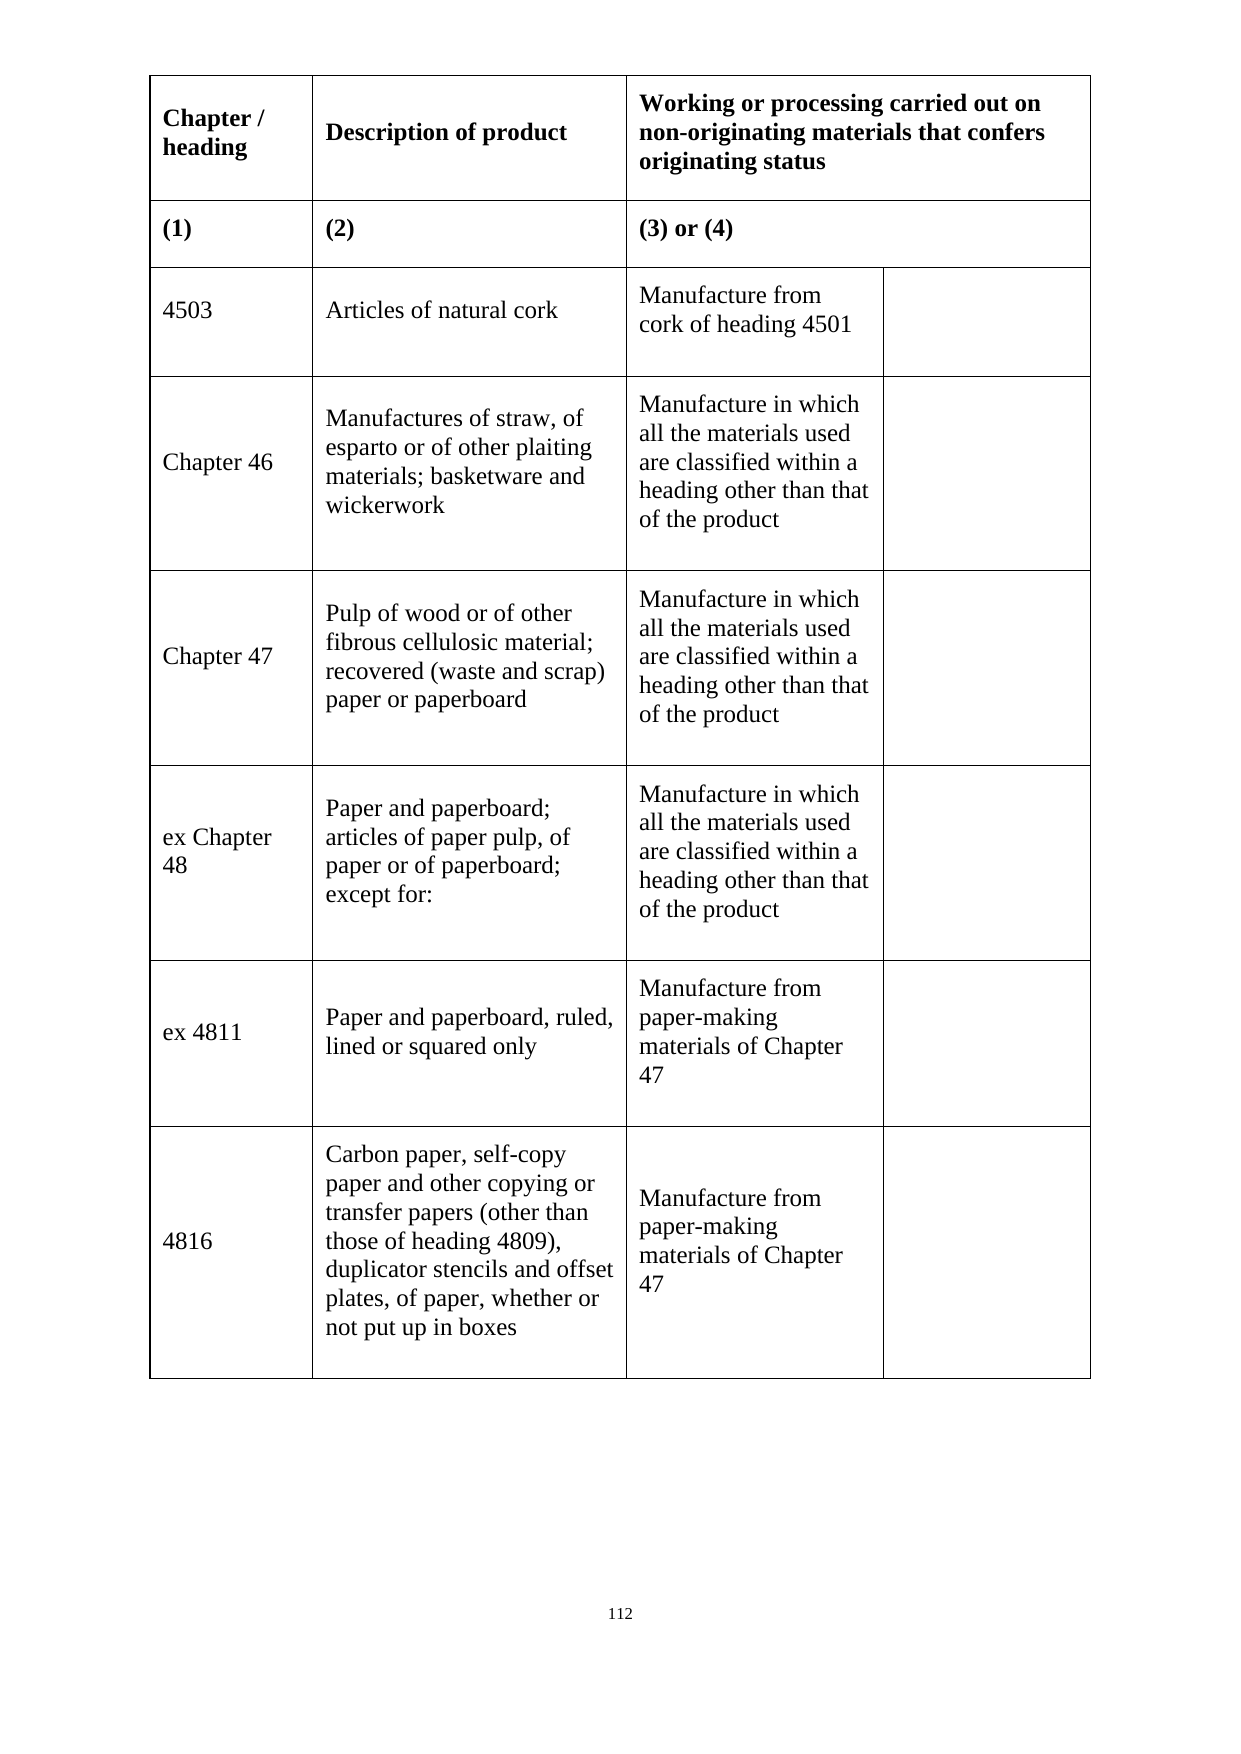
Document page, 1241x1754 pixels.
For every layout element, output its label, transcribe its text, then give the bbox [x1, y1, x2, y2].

table_cell Pulp of wood or of other fibrous cellulosic material; recovered (waste and scrap) paper or paperboard [313, 571, 626, 765]
table_cell (1) [151, 201, 312, 267]
table_cell [884, 766, 1090, 960]
table_cell Manufacture from paper‐making materials of Chapter 47 [627, 961, 883, 1126]
table_header Description of product [313, 76, 626, 200]
table_cell Carbon paper, self‐copy paper and other copying or transfer papers (other than those of heading 4809), duplicator stencils and offset plates, of paper, whether or not put up in boxes [313, 1127, 626, 1378]
table_cell Chapter 47 [151, 571, 312, 765]
table_cell Manufactures of straw, of esparto or of other plaiting materials; basketware and wickerwork [313, 377, 626, 570]
table_cell ex 4811 [151, 961, 312, 1126]
table_cell Manufacture from paper‐making materials of Chapter 47 [627, 1127, 883, 1378]
table_cell Manufacture in which all the materials used are classified within a heading other than that of the product [627, 571, 883, 765]
table_cell Manufacture in which all the materials used are classified within a heading other than that of the product [627, 766, 883, 960]
table_cell Articles of natural cork [313, 268, 626, 376]
table_cell ex Chapter 48 [151, 766, 312, 960]
table_cell (3) or (4) [627, 201, 1090, 267]
table_header Working or processing carried out on non‐originating materials that confers originating status [627, 76, 1090, 200]
table_cell [884, 1127, 1090, 1378]
table_cell Paper and paperboard, ruled, lined or squared only [313, 961, 626, 1126]
table_cell Manufacture from cork of heading 4501 [627, 268, 883, 376]
table_cell [884, 961, 1090, 1126]
table_cell 4503 [151, 268, 312, 376]
table_cell Paper and paperboard; articles of paper pulp, of paper or of paperboard; except for: [313, 766, 626, 960]
table_cell Manufacture in which all the materials used are classified within a heading other than that of the product [627, 377, 883, 570]
table_cell Chapter 46 [151, 377, 312, 570]
table_cell [884, 268, 1090, 376]
table_header Chapter / heading [151, 76, 312, 200]
table_cell (2) [313, 201, 626, 267]
table_cell [884, 377, 1090, 570]
table_cell 4816 [151, 1127, 312, 1378]
table_cell [884, 571, 1090, 765]
